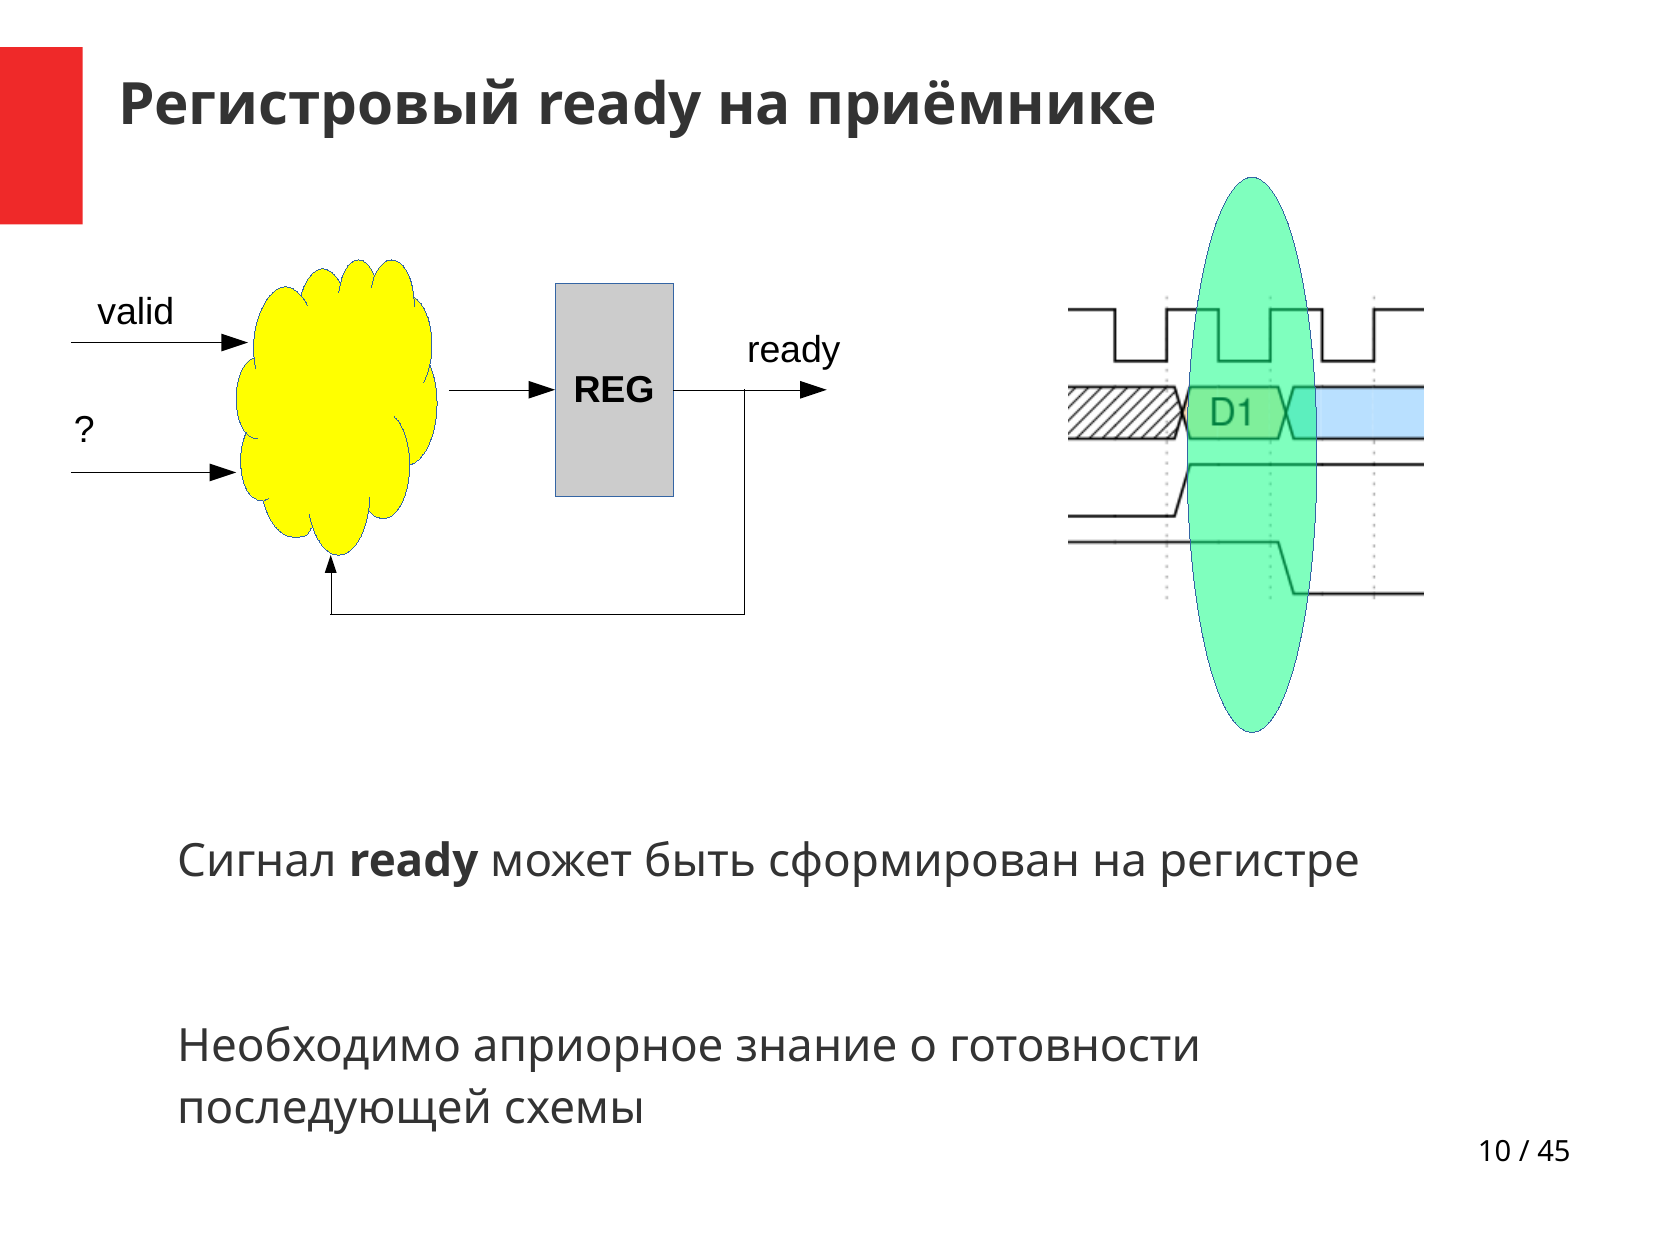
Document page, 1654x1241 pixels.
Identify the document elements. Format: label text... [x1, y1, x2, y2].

title Регистровый ready на приёмнике [118, 49, 1571, 154]
text_box valid [82, 283, 189, 340]
text_box ? [59, 401, 110, 458]
list Сигнал ready может быть сформирован на регистре Необходимо априорное знание о готовности последующей схемы [106, 827, 1524, 1123]
picture [1068, 227, 1214, 662]
text_box REG [555, 283, 674, 497]
text_box ready [732, 321, 856, 378]
picture [1290, 227, 1424, 662]
text_box [236, 259, 438, 556]
text_box [1187, 177, 1317, 733]
